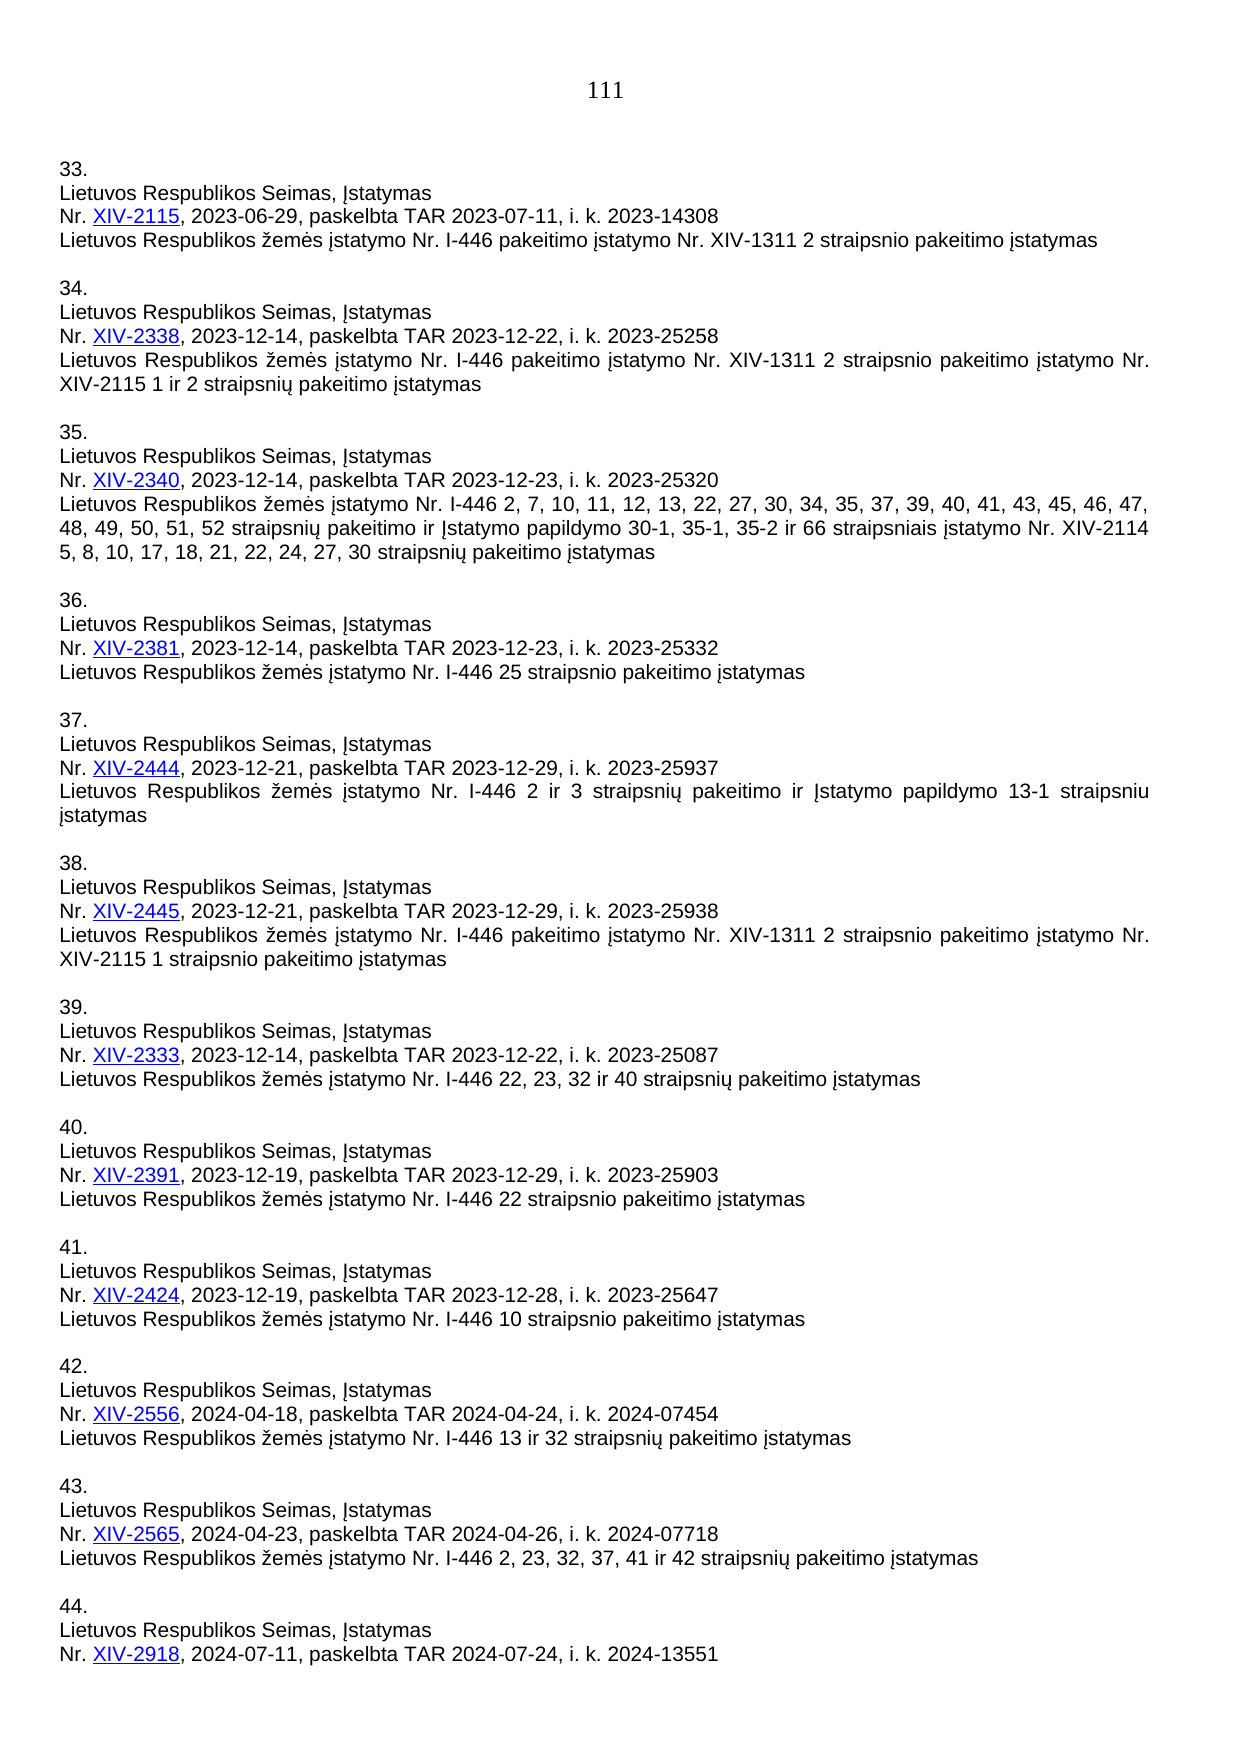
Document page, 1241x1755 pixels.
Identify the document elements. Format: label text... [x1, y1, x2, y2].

text Nr. XIV-2445, 2023-12-21, paskelbta TAR 2023-12-29, i. k. 2023-25938 [59, 899, 1152, 923]
text 43. [59, 1474, 1152, 1498]
text Lietuvos Respublikos žemės įstatymo Nr. I-446 10 straipsnio pakeitimo įstatymas [59, 1306, 1152, 1330]
text Nr. XIV-2391, 2023-12-19, paskelbta TAR 2023-12-29, i. k. 2023-25903 [59, 1163, 1152, 1187]
text Nr. XIV-2340, 2023-12-14, paskelbta TAR 2023-12-23, i. k. 2023-25320 [59, 468, 1152, 492]
text 41. [59, 1234, 1152, 1258]
text Nr. XIV-2424, 2023-12-19, paskelbta TAR 2023-12-28, i. k. 2023-25647 [59, 1282, 1152, 1306]
text Lietuvos Respublikos žemės įstatymo Nr. I-446 2 ir 3 straipsnių pakeitimo ir Įstatymo papildymo 13-1 straipsniu įstatymas [59, 779, 1152, 827]
text 34. [59, 276, 1152, 300]
text 35. [59, 420, 1152, 444]
text Lietuvos Respublikos Seimas, Įstatymas [59, 612, 1152, 636]
text Lietuvos Respublikos Seimas, Įstatymas [59, 1618, 1152, 1642]
text Lietuvos Respublikos Seimas, Įstatymas [59, 875, 1152, 899]
text Lietuvos Respublikos Seimas, Įstatymas [59, 731, 1152, 755]
text Nr. XIV-2444, 2023-12-21, paskelbta TAR 2023-12-29, i. k. 2023-25937 [59, 755, 1152, 779]
text Lietuvos Respublikos Seimas, Įstatymas [59, 1258, 1152, 1282]
text Nr. XIV-2556, 2024-04-18, paskelbta TAR 2024-04-24, i. k. 2024-07454 [59, 1402, 1152, 1426]
text Lietuvos Respublikos Seimas, Įstatymas [59, 1139, 1152, 1163]
text Nr. XIV-2381, 2023-12-14, paskelbta TAR 2023-12-23, i. k. 2023-25332 [59, 636, 1152, 659]
text Lietuvos Respublikos žemės įstatymo Nr. I-446 pakeitimo įstatymo Nr. XIV-1311 2 straipsnio pakeitimo įstatymo Nr. XIV-2115 1 straipsnio pakeitimo įstatymas [59, 923, 1152, 971]
text Lietuvos Respublikos žemės įstatymo Nr. I-446 25 straipsnio pakeitimo įstatymas [59, 659, 1152, 683]
text Nr. XIV-2918, 2024-07-11, paskelbta TAR 2024-07-24, i. k. 2024-13551 [59, 1642, 1152, 1666]
text Lietuvos Respublikos Seimas, Įstatymas [59, 300, 1152, 324]
text Lietuvos Respublikos žemės įstatymo Nr. I-446 22 straipsnio pakeitimo įstatymas [59, 1187, 1152, 1211]
text Nr. XIV-2333, 2023-12-14, paskelbta TAR 2023-12-22, i. k. 2023-25087 [59, 1043, 1152, 1067]
text 42. [59, 1354, 1152, 1378]
text Lietuvos Respublikos žemės įstatymo Nr. I-446 pakeitimo įstatymo Nr. XIV-1311 2 straipsnio pakeitimo įstatymas [59, 228, 1152, 252]
text Lietuvos Respublikos žemės įstatymo Nr. I-446 2, 7, 10, 11, 12, 13, 22, 27, 30, 34, 35, 37, 39, 40, 41, 43, 45, 46, 47, 48, 49, 50, 51, 52 straipsnių pakeitimo ir Įstatymo papildymo 30-1, 35-1, 35-2 ir 66 straipsniais įstatymo Nr. XIV-2114 5, 8, 10, 17, 18, 21, 22, 24, 27, 30 straipsnių pakeitimo įstatymas [59, 492, 1152, 564]
text Nr. XIV-2338, 2023-12-14, paskelbta TAR 2023-12-22, i. k. 2023-25258 [59, 324, 1152, 348]
text Lietuvos Respublikos Seimas, Įstatymas [59, 1378, 1152, 1402]
text 40. [59, 1115, 1152, 1139]
text 44. [59, 1594, 1152, 1618]
text Lietuvos Respublikos Seimas, Įstatymas [59, 180, 1152, 204]
text Lietuvos Respublikos žemės įstatymo Nr. I-446 13 ir 32 straipsnių pakeitimo įstatymas [59, 1426, 1152, 1450]
text 36. [59, 588, 1152, 612]
text 39. [59, 995, 1152, 1019]
text Lietuvos Respublikos žemės įstatymo Nr. I-446 22, 23, 32 ir 40 straipsnių pakeitimo įstatymas [59, 1067, 1152, 1091]
text Nr. XIV-2565, 2024-04-23, paskelbta TAR 2024-04-26, i. k. 2024-07718 [59, 1522, 1152, 1546]
text Lietuvos Respublikos Seimas, Įstatymas [59, 1019, 1152, 1043]
text 37. [59, 707, 1152, 731]
text Lietuvos Respublikos Seimas, Įstatymas [59, 1498, 1152, 1522]
text Lietuvos Respublikos žemės įstatymo Nr. I-446 pakeitimo įstatymo Nr. XIV-1311 2 straipsnio pakeitimo įstatymo Nr. XIV-2115 1 ir 2 straipsnių pakeitimo įstatymas [59, 348, 1152, 396]
text 33. [59, 156, 1152, 180]
text Lietuvos Respublikos žemės įstatymo Nr. I-446 2, 23, 32, 37, 41 ir 42 straipsnių pakeitimo įstatymas [59, 1546, 1152, 1570]
text Lietuvos Respublikos Seimas, Įstatymas [59, 444, 1152, 468]
text 38. [59, 851, 1152, 875]
text Nr. XIV-2115, 2023-06-29, paskelbta TAR 2023-07-11, i. k. 2023-14308 [59, 204, 1152, 228]
